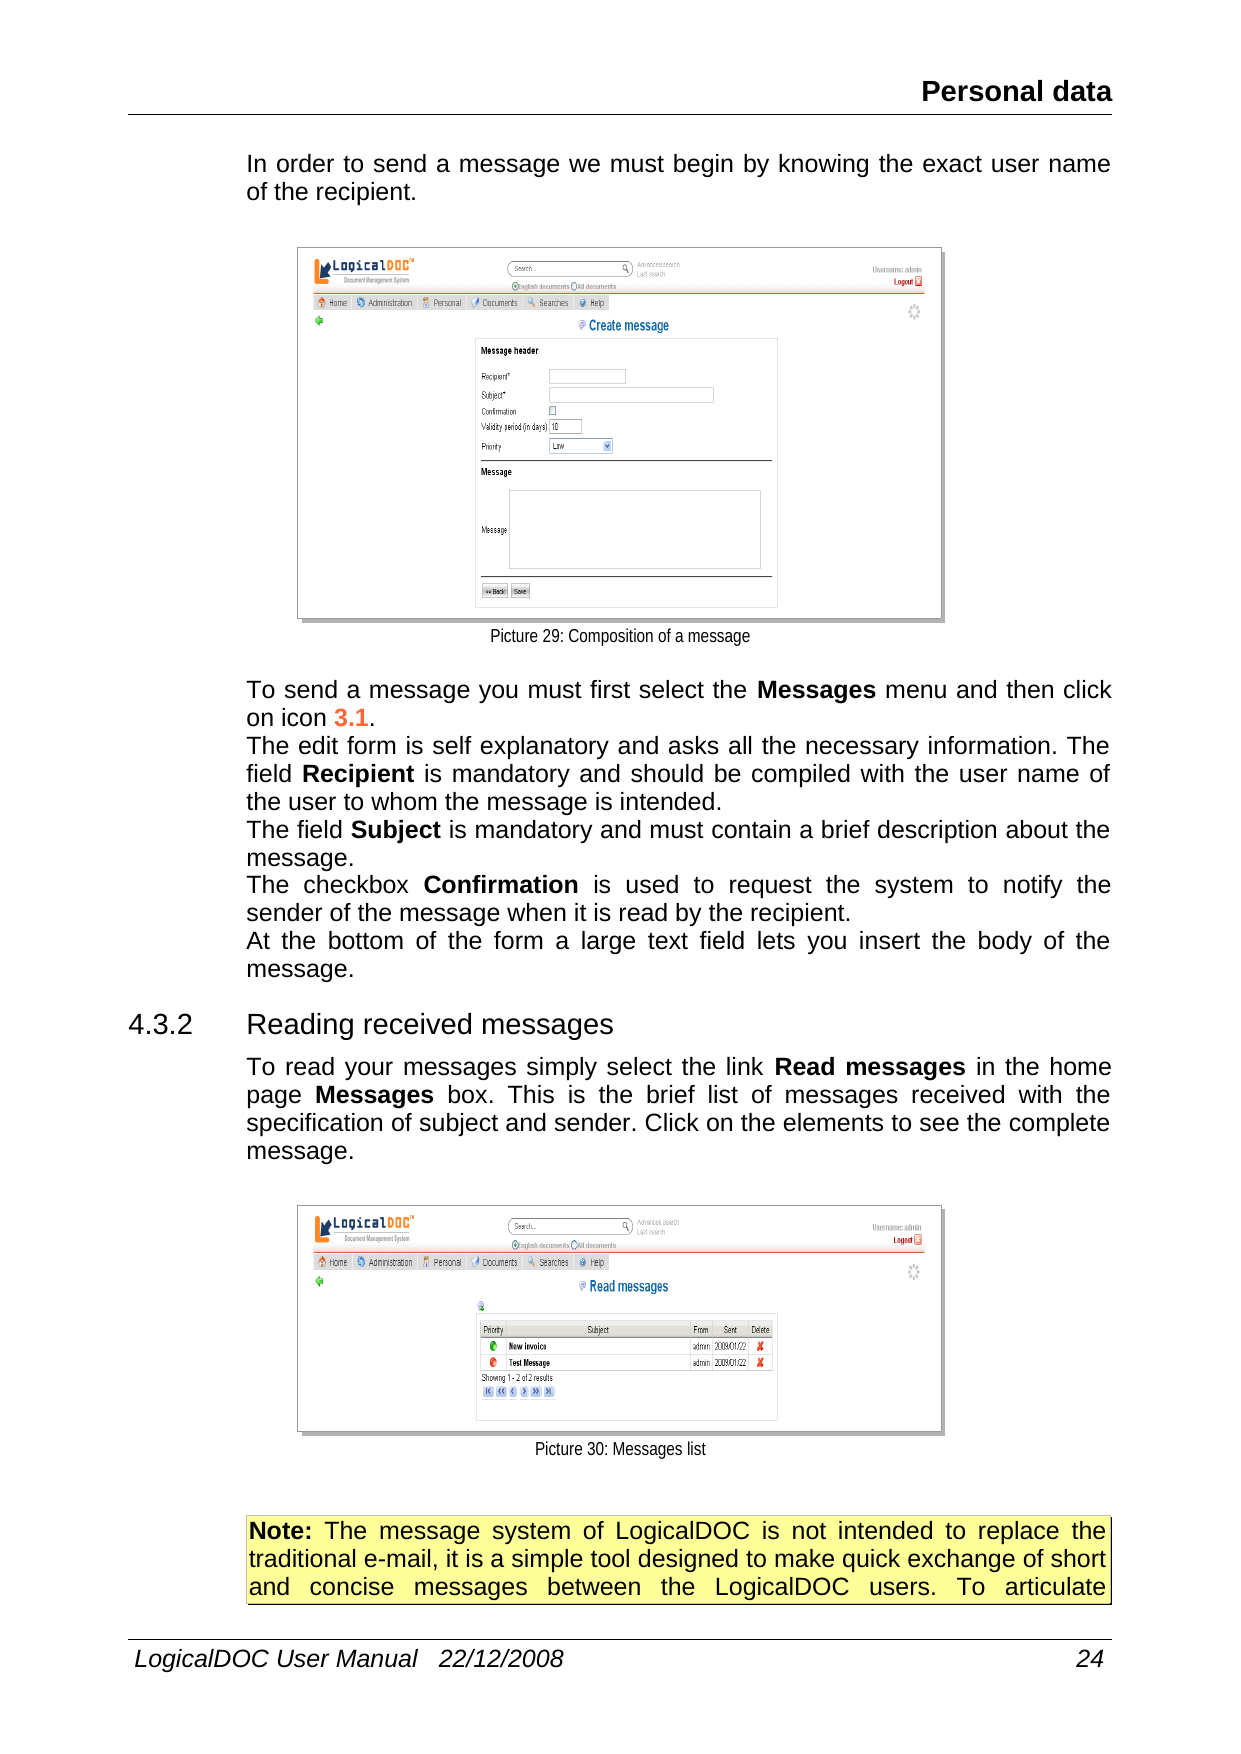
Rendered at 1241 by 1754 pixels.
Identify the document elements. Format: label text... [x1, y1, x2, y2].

picture [313, 256, 925, 610]
text To send a message you must first select the Messages menu and then click on icon 3.1. [246, 206, 1112, 732]
text The checkbox Confirmation is used to request the system to notify the sender of the message when it is read by the recipient. [246, 871, 1112, 927]
text The edit form is self explanatory and asks all the necessary information. The field Recipient is mandatory and should be compiled with the user name of the user to whom the message is intended. [246, 732, 1112, 816]
text Note: The message system of LogicalDOC is not intended to replace the traditional e-mail, it is a simple tool designed to make quick exchange of short and concise messages between the LogicalDOC users. To articulate [247, 1516, 1110, 1603]
text Picture 29: Composition of a message [297, 619, 943, 646]
text The field Subject is mandatory and must contain a brief description about the message. [246, 816, 1112, 871]
text At the bottom of the form a large text field lets you insert the body of the message. [246, 927, 1112, 983]
text In order to send a message we must begin by knowing the exact user name of the recipient. [246, 150, 1112, 206]
picture [313, 1213, 925, 1423]
text Picture 30: Messages list [297, 1432, 943, 1459]
text To read your messages simply select the link Read messages in the home page Messages box. This is the brief list of messages received with the specification of subject and sender. Click on the elements to see the complete message. [246, 1053, 1112, 1164]
subtitle Reading received messages [128, 1008, 1112, 1040]
